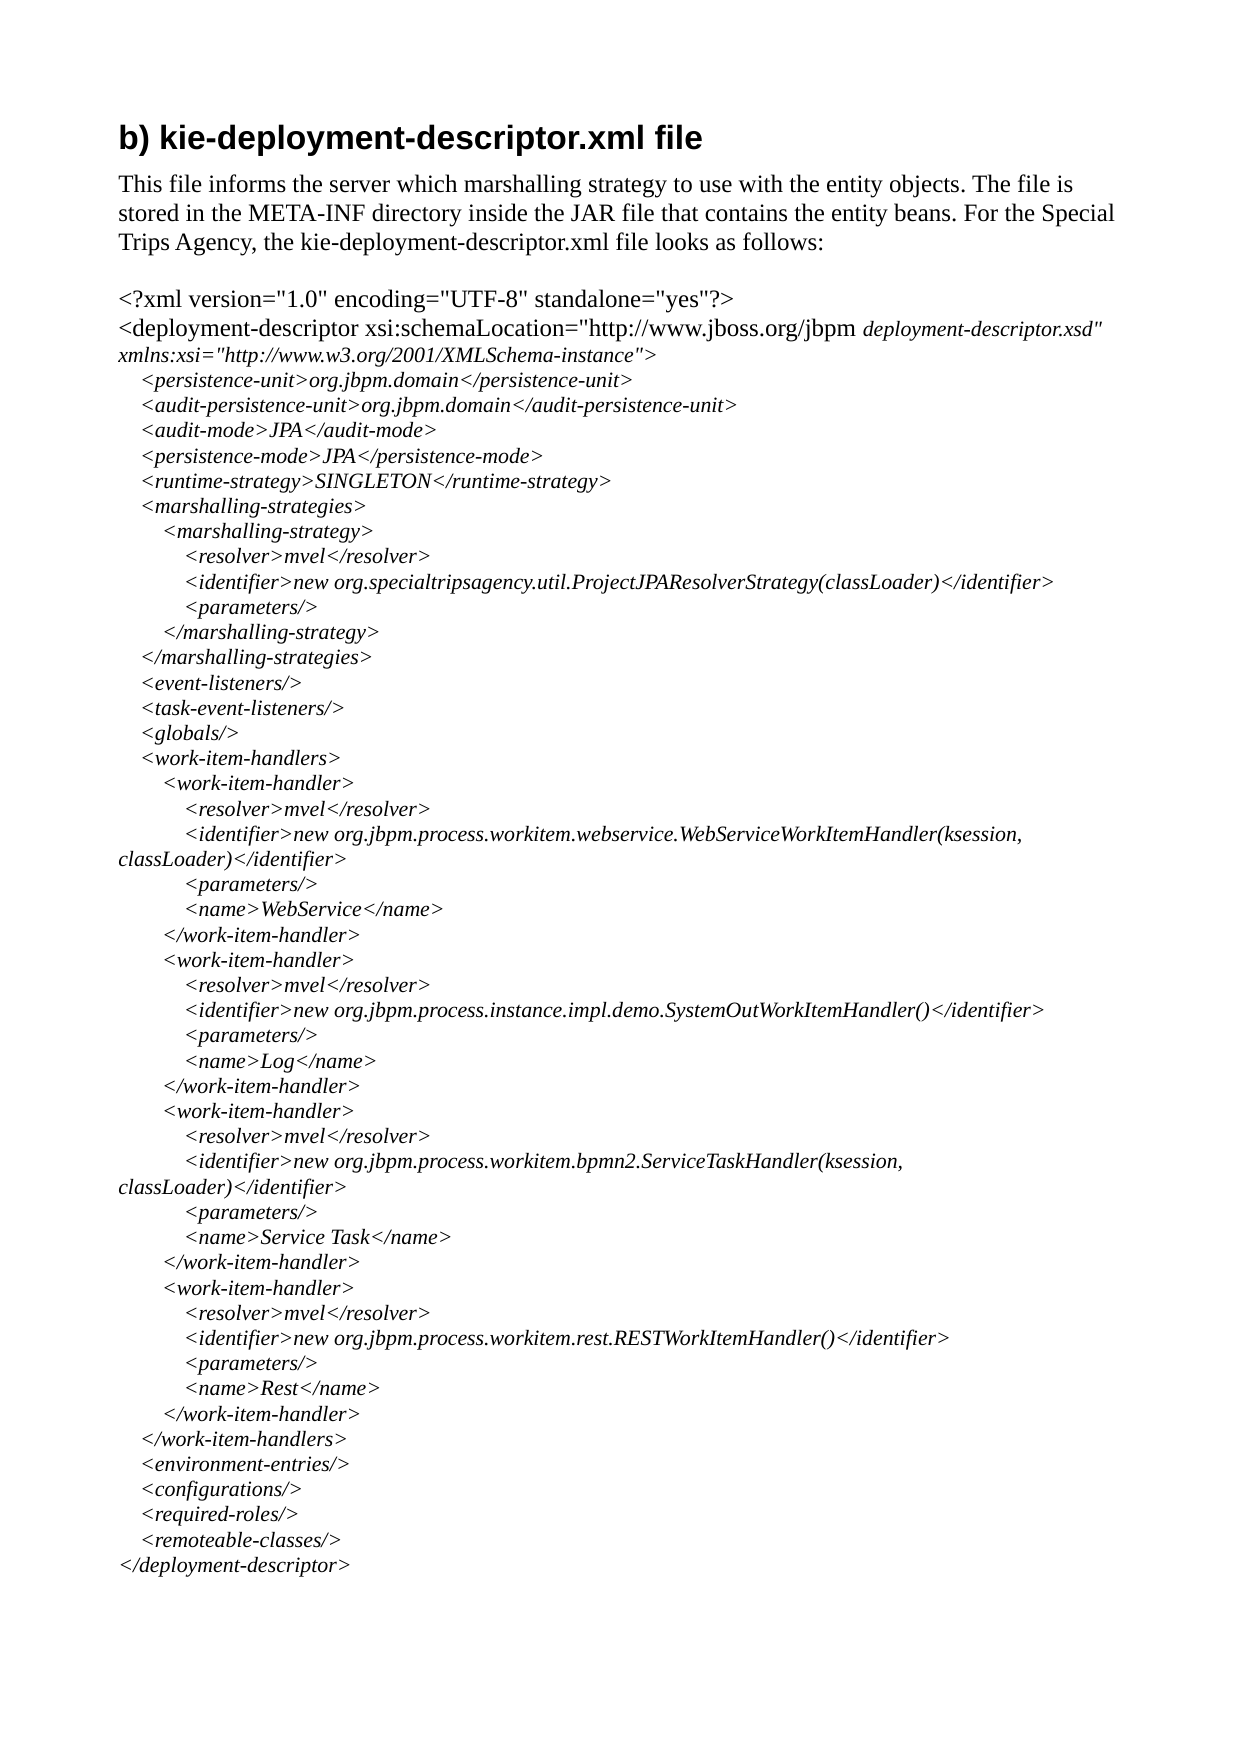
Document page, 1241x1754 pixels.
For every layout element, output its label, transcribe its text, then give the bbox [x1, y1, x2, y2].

text <name>Log</name> [118, 1048, 1122, 1073]
text <environment-entries/> [118, 1451, 1122, 1476]
text <resolver>mvel</resolver> [118, 1123, 1122, 1148]
text This file informs the server which marshalling strategy to use with the entity objects. The file is stored in the META-INF directory inside the JAR file that contains the entity beans. For the Special Trips Agency, the kie-deployment-descriptor.xml file looks as follows: [118, 169, 1122, 256]
text <event-listeners/> [118, 669, 1122, 695]
text <parameters/> [118, 594, 1122, 619]
text <work-item-handlers> [118, 745, 1122, 770]
text <name>WebService</name> [118, 896, 1122, 922]
text <work-item-handler> [118, 770, 1122, 796]
text <configurations/> [118, 1476, 1122, 1501]
text <resolver>mvel</resolver> [118, 543, 1122, 569]
text <resolver>mvel</resolver> [118, 1300, 1122, 1325]
text </work-item-handler> [118, 1073, 1122, 1098]
text <?xml version="1.0" encoding="UTF-8" standalone="yes"?> [118, 284, 1122, 313]
text <task-event-listeners/> [118, 695, 1122, 720]
text </deployment-descriptor> [118, 1552, 1122, 1577]
text <name>Rest</name> [118, 1375, 1122, 1401]
text <audit-mode>JPA</audit-mode> [118, 417, 1122, 443]
subtitle b) kie-deployment-descriptor.xml file [118, 118, 1122, 157]
text <parameters/> [118, 871, 1122, 896]
text <work-item-handler> [118, 1274, 1122, 1300]
text </work-item-handler> [118, 922, 1122, 947]
text <audit-persistence-unit>org.jbpm.domain</audit-persistence-unit> [118, 392, 1122, 417]
text <required-roles/> [118, 1501, 1122, 1527]
text <work-item-handler> [118, 947, 1122, 972]
text <globals/> [118, 720, 1122, 745]
text </work-item-handler> [118, 1249, 1122, 1274]
text <identifier>new org.jbpm.process.instance.impl.demo.SystemOutWorkItemHandler()</identifier> [118, 997, 1122, 1022]
text </work-item-handler> [118, 1401, 1122, 1426]
text <resolver>mvel</resolver> [118, 796, 1122, 821]
text <marshalling-strategies> [118, 493, 1122, 518]
text <work-item-handler> [118, 1098, 1122, 1123]
text <remoteable-classes/> [118, 1527, 1122, 1552]
text <parameters/> [118, 1350, 1122, 1375]
text <runtime-strategy>SINGLETON</runtime-strategy> [118, 468, 1122, 493]
text </work-item-handlers> [118, 1426, 1122, 1451]
text <identifier>new org.jbpm.process.workitem.bpmn2.ServiceTaskHandler(ksession, classLoader)</identifier> [118, 1148, 1122, 1199]
text </marshalling-strategies> [118, 644, 1122, 669]
text <marshalling-strategy> [118, 518, 1122, 543]
text <identifier>new org.specialtripsagency.util.ProjectJPAResolverStrategy(classLoader)</identifier> [118, 569, 1122, 594]
text <persistence-unit>org.jbpm.domain</persistence-unit> [118, 367, 1122, 392]
text <deployment-descriptor xsi:schemaLocation="http://www.jboss.org/jbpm deployment-descriptor.xsd" xmlns:xsi="http://www.w3.org/2001/XMLSchema-instance"> [118, 313, 1122, 367]
text <parameters/> [118, 1199, 1122, 1224]
text <persistence-mode>JPA</persistence-mode> [118, 443, 1122, 468]
text <resolver>mvel</resolver> [118, 972, 1122, 997]
text <parameters/> [118, 1022, 1122, 1048]
text <identifier>new org.jbpm.process.workitem.rest.RESTWorkItemHandler()</identifier> [118, 1325, 1122, 1350]
text </marshalling-strategy> [118, 619, 1122, 644]
text <identifier>new org.jbpm.process.workitem.webservice.WebServiceWorkItemHandler(ksession, classLoader)</identifier> [118, 821, 1122, 871]
text <name>Service Task</name> [118, 1224, 1122, 1249]
